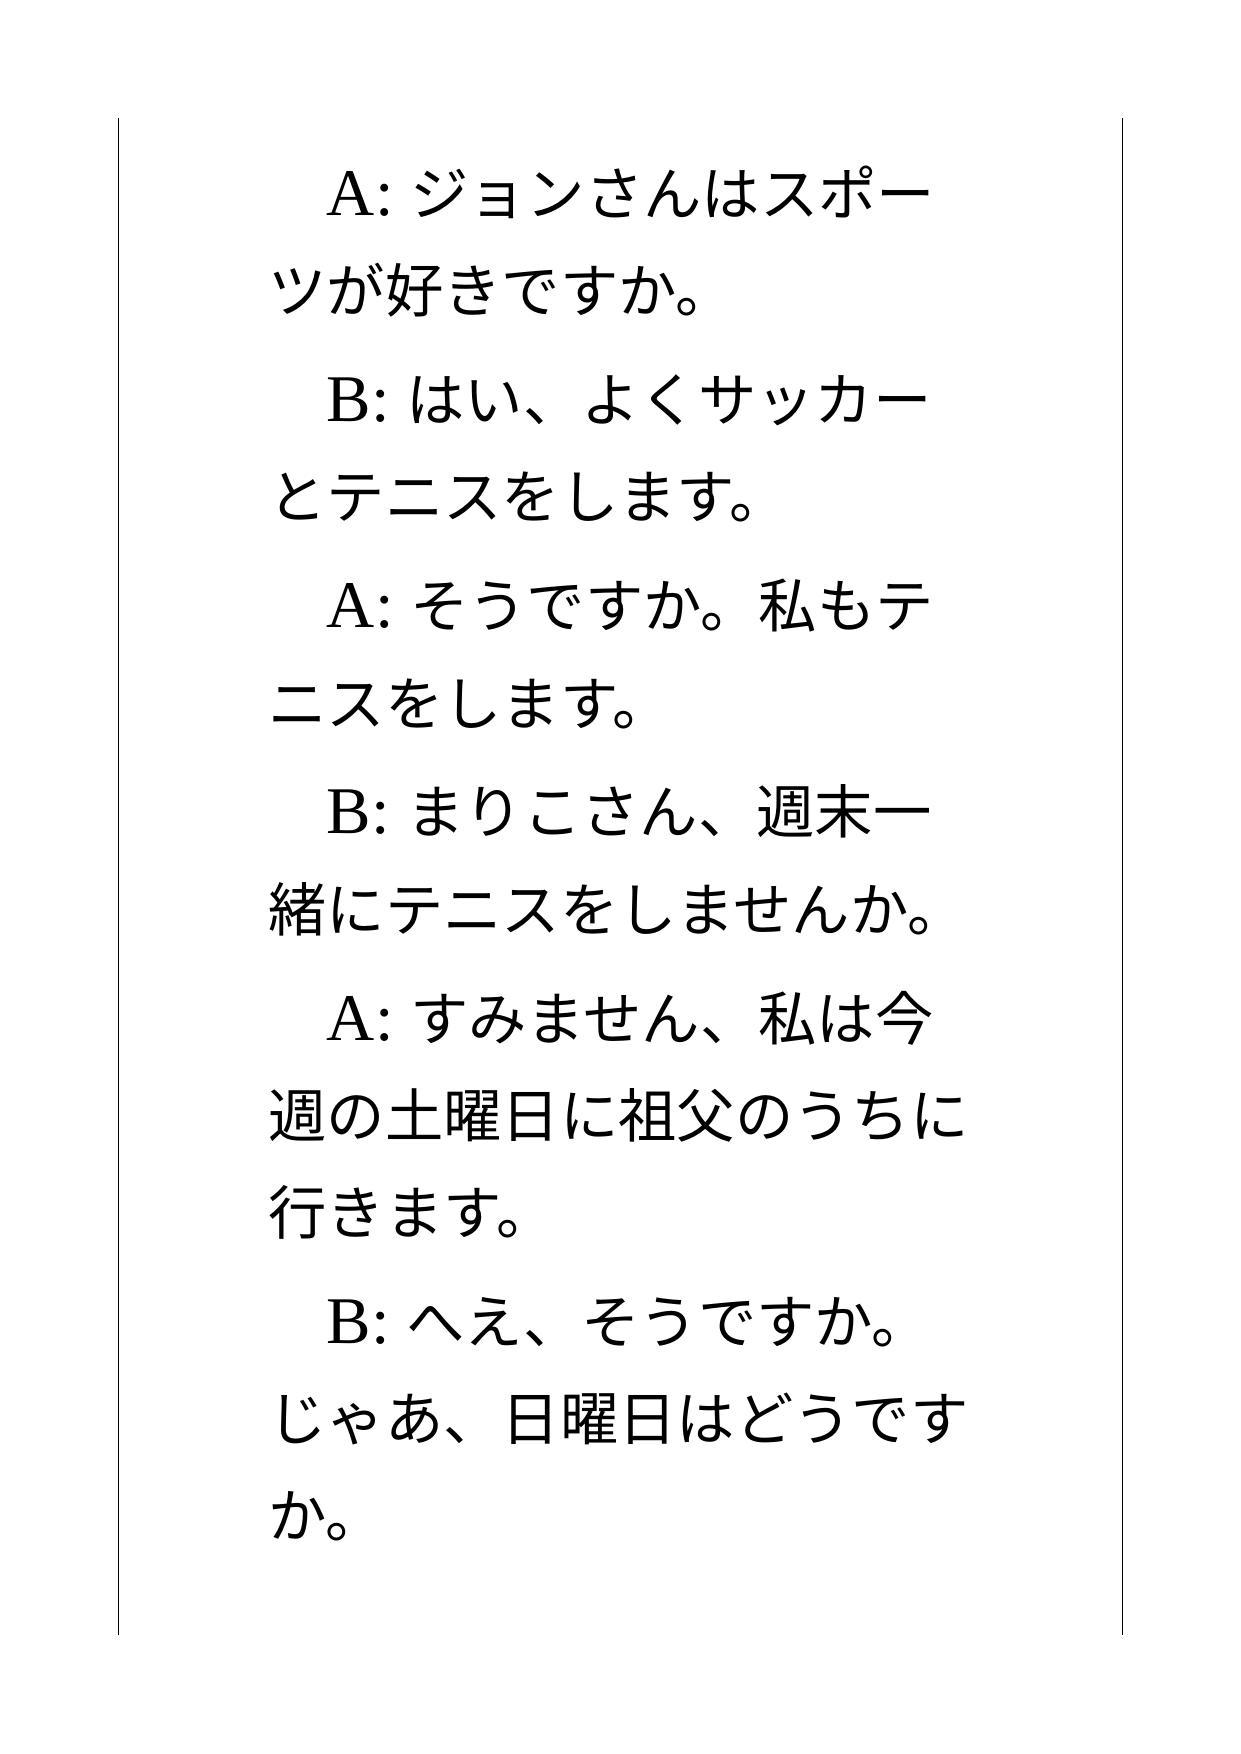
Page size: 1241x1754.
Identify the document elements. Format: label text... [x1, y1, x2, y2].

text A: すみません、私は今週の土曜日に祖父のうちに行きます。 [268, 972, 972, 1251]
text B: へえ、そうですか。じゃあ、日曜日はどうですか。 [268, 1275, 972, 1554]
text B: まりこさん、週末一緒にテニスをしませんか。 [268, 766, 972, 948]
text A: ジョンさんはスポーツが好きですか。 [268, 148, 972, 330]
text B: はい、よくサッカーとテニスをします。 [268, 354, 972, 536]
text A: そうですか。私もテニスをします。 [268, 560, 972, 742]
